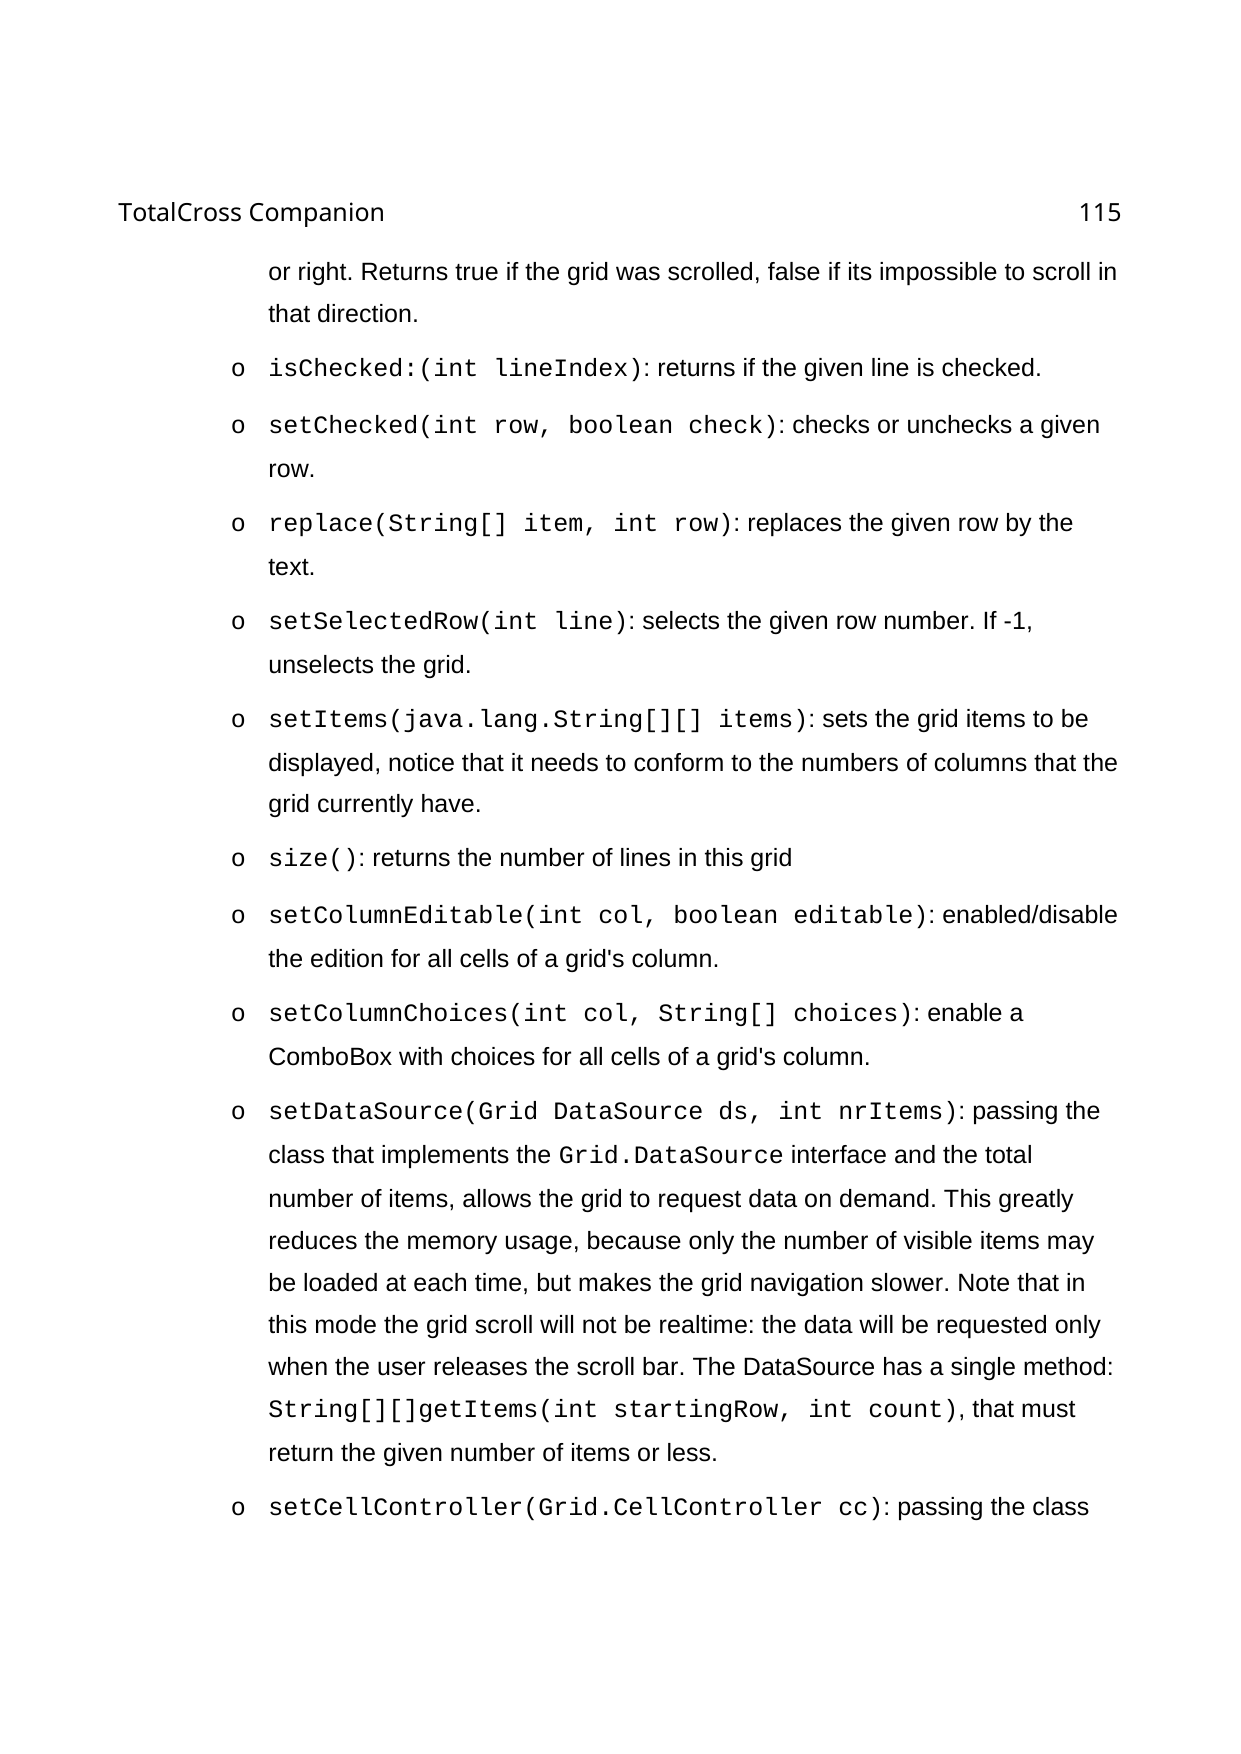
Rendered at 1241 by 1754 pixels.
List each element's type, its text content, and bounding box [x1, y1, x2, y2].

list setCellController(Grid.CellController cc): passing the class [231, 1493, 1122, 1523]
list isChecked:(int lineIndex): returns if the given line is checked. [231, 354, 1122, 384]
list or right. Returns true if the grid was scrolled, false if its impossible to scroll in that direction. [231, 258, 1122, 328]
list replace(String[] item, int row): replaces the given row by the text. [231, 509, 1122, 581]
list setChecked(int row, boolean check): checks or unchecks a given row. [231, 411, 1122, 483]
list setSelectedRow(int line): selects the given row number. If -1, unselects the grid. [231, 607, 1122, 679]
list setItems(java.lang.String[][] items): sets the grid items to be displayed, notice that it needs to conform to the numbers of columns that the grid currently have. [231, 704, 1122, 818]
list setColumnEditable(int col, boolean editable): enabled/disable the edition for all cells of a grid's column. [231, 901, 1122, 973]
list setColumnChoices(int col, String[] choices): enable a ComboBox with choices for all cells of a grid's column. [231, 999, 1122, 1071]
list size(): returns the number of lines in this grid [231, 844, 1122, 874]
list setDataSource(Grid DataSource ds, int nrItems): passing the class that implements the Grid.DataSource interface and the total number of items, allows the grid to request data on demand. This greatly reduces the memory usage, because only the number of visible items may be loaded at each time, but makes the grid navigation slower. Note that in this mode the grid scroll will not be realtime: the data will be requested only when the user releases the scroll bar. The DataSource has a single method: String[][]getItems(int startingRow, int count), that must return the given number of items or less. [231, 1097, 1122, 1467]
